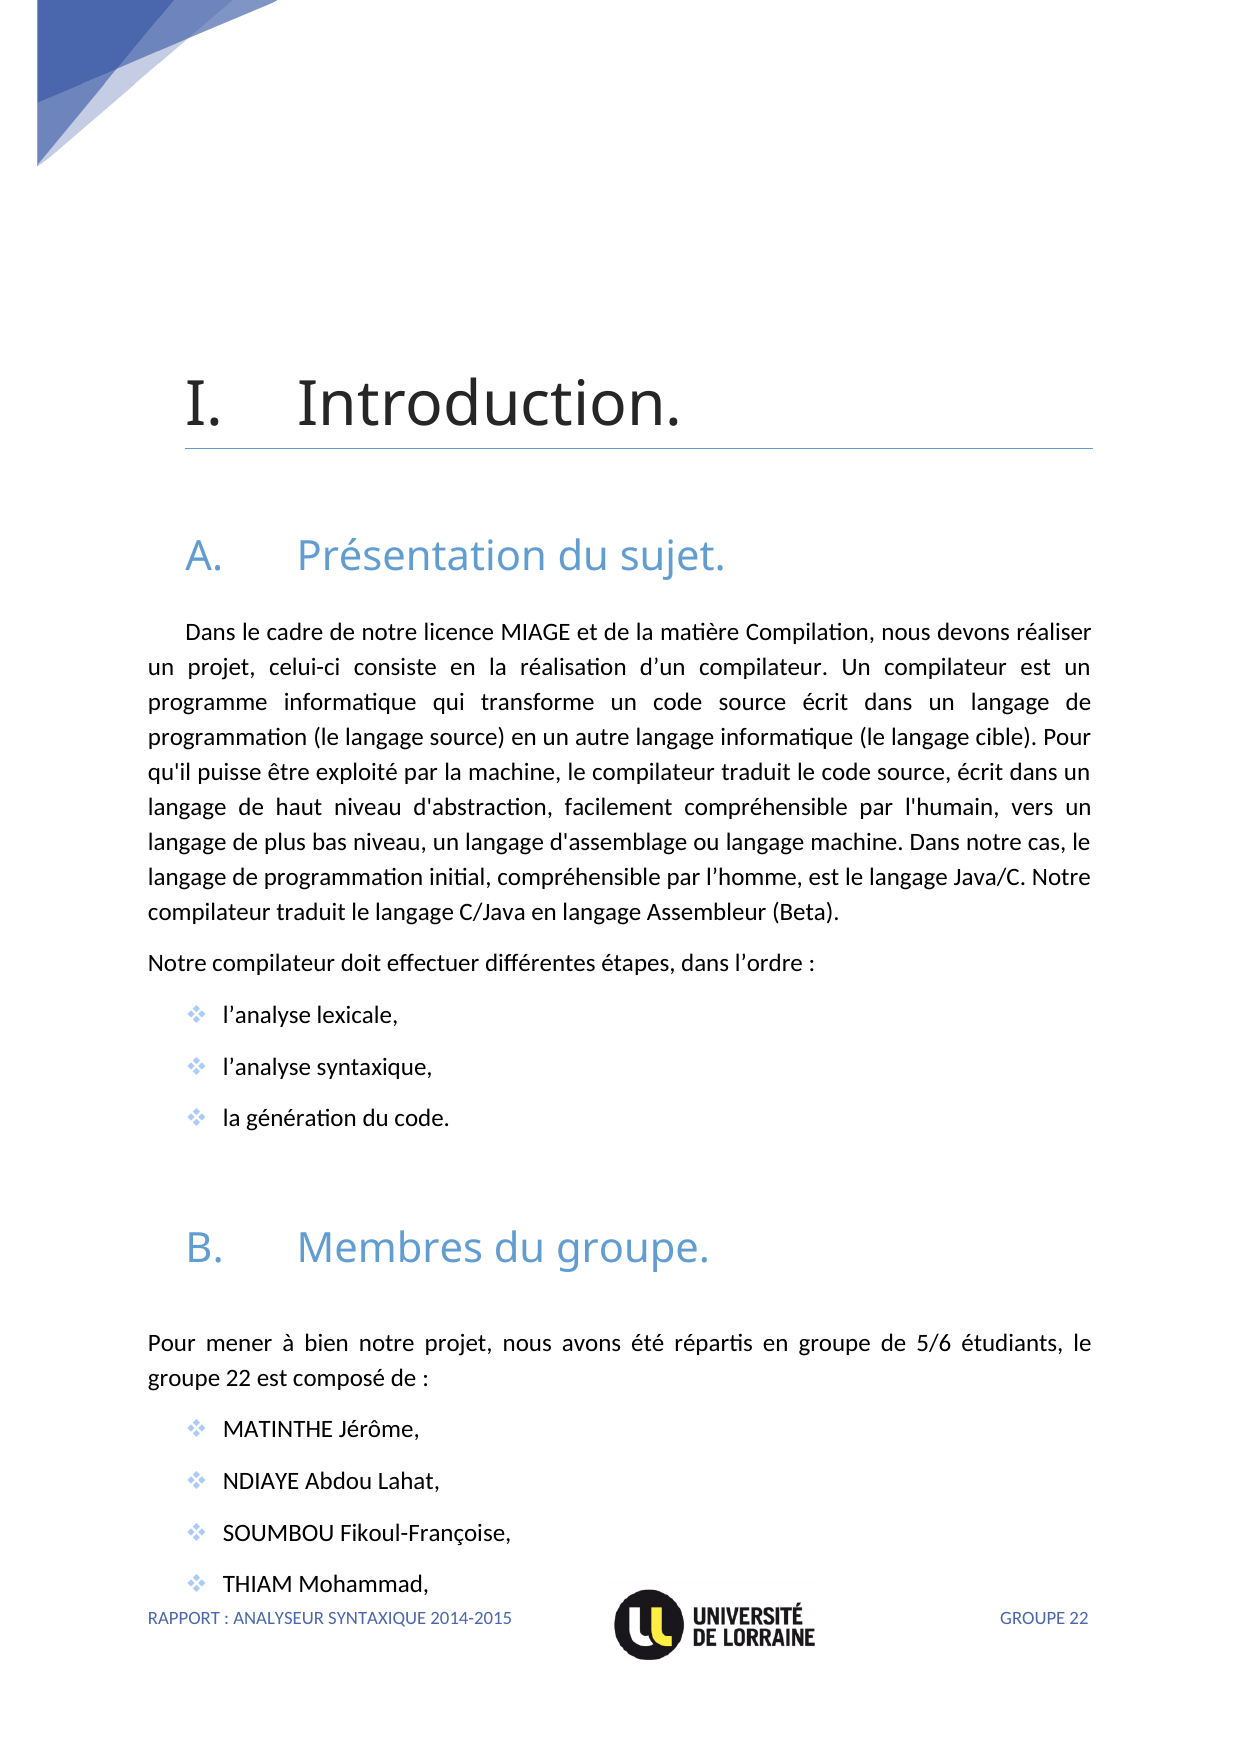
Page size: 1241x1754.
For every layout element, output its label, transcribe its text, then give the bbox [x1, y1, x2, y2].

list Membres du groupe. [185, 1218, 1093, 1275]
list SOUMBOU Fikoul-Françoise, [185, 1517, 1093, 1547]
list Introduction. [185, 358, 1093, 448]
list THIAM Mohammad, [185, 1568, 1093, 1599]
list la génération du code. [185, 1102, 1093, 1133]
list NDIAYE Abdou Lahat, [185, 1465, 1093, 1496]
list l’analyse lexicale, [185, 999, 1093, 1029]
text Pour mener à bien notre projet, nous avons été répartis en groupe de 5/6 étudiants, le groupe 22 est composé de : [148, 1327, 1093, 1392]
text Notre compilateur doit effectuer différentes étapes, dans l’ordre : [148, 947, 1093, 978]
list l’analyse syntaxique, [185, 1051, 1093, 1081]
list Présentation du sujet. [185, 525, 1093, 582]
list MATINTHE Jérôme, [185, 1413, 1093, 1444]
text Dans le cadre de notre licence MIAGE et de la matière Compilation, nous devons réaliser un projet, celui-ci consiste en la réalisation d’un compilateur. Un compilateur est un programme informatique qui transforme un code source écrit dans un langage de programmation (le langage source) en un autre langage informatique (le langage cible). Pour qu'il puisse être exploité par la machine, le compilateur traduit le code source, écrit dans un langage de haut niveau d'abstraction, facilement compréhensible par l'humain, vers un langage de plus bas niveau, un langage d'assemblage ou langage machine. Dans notre cas, le langage de programmation initial, compréhensible par l’homme, est le langage Java/C. Notre compilateur traduit le langage C/Java en langage Assembleur (Beta). [148, 616, 1093, 926]
